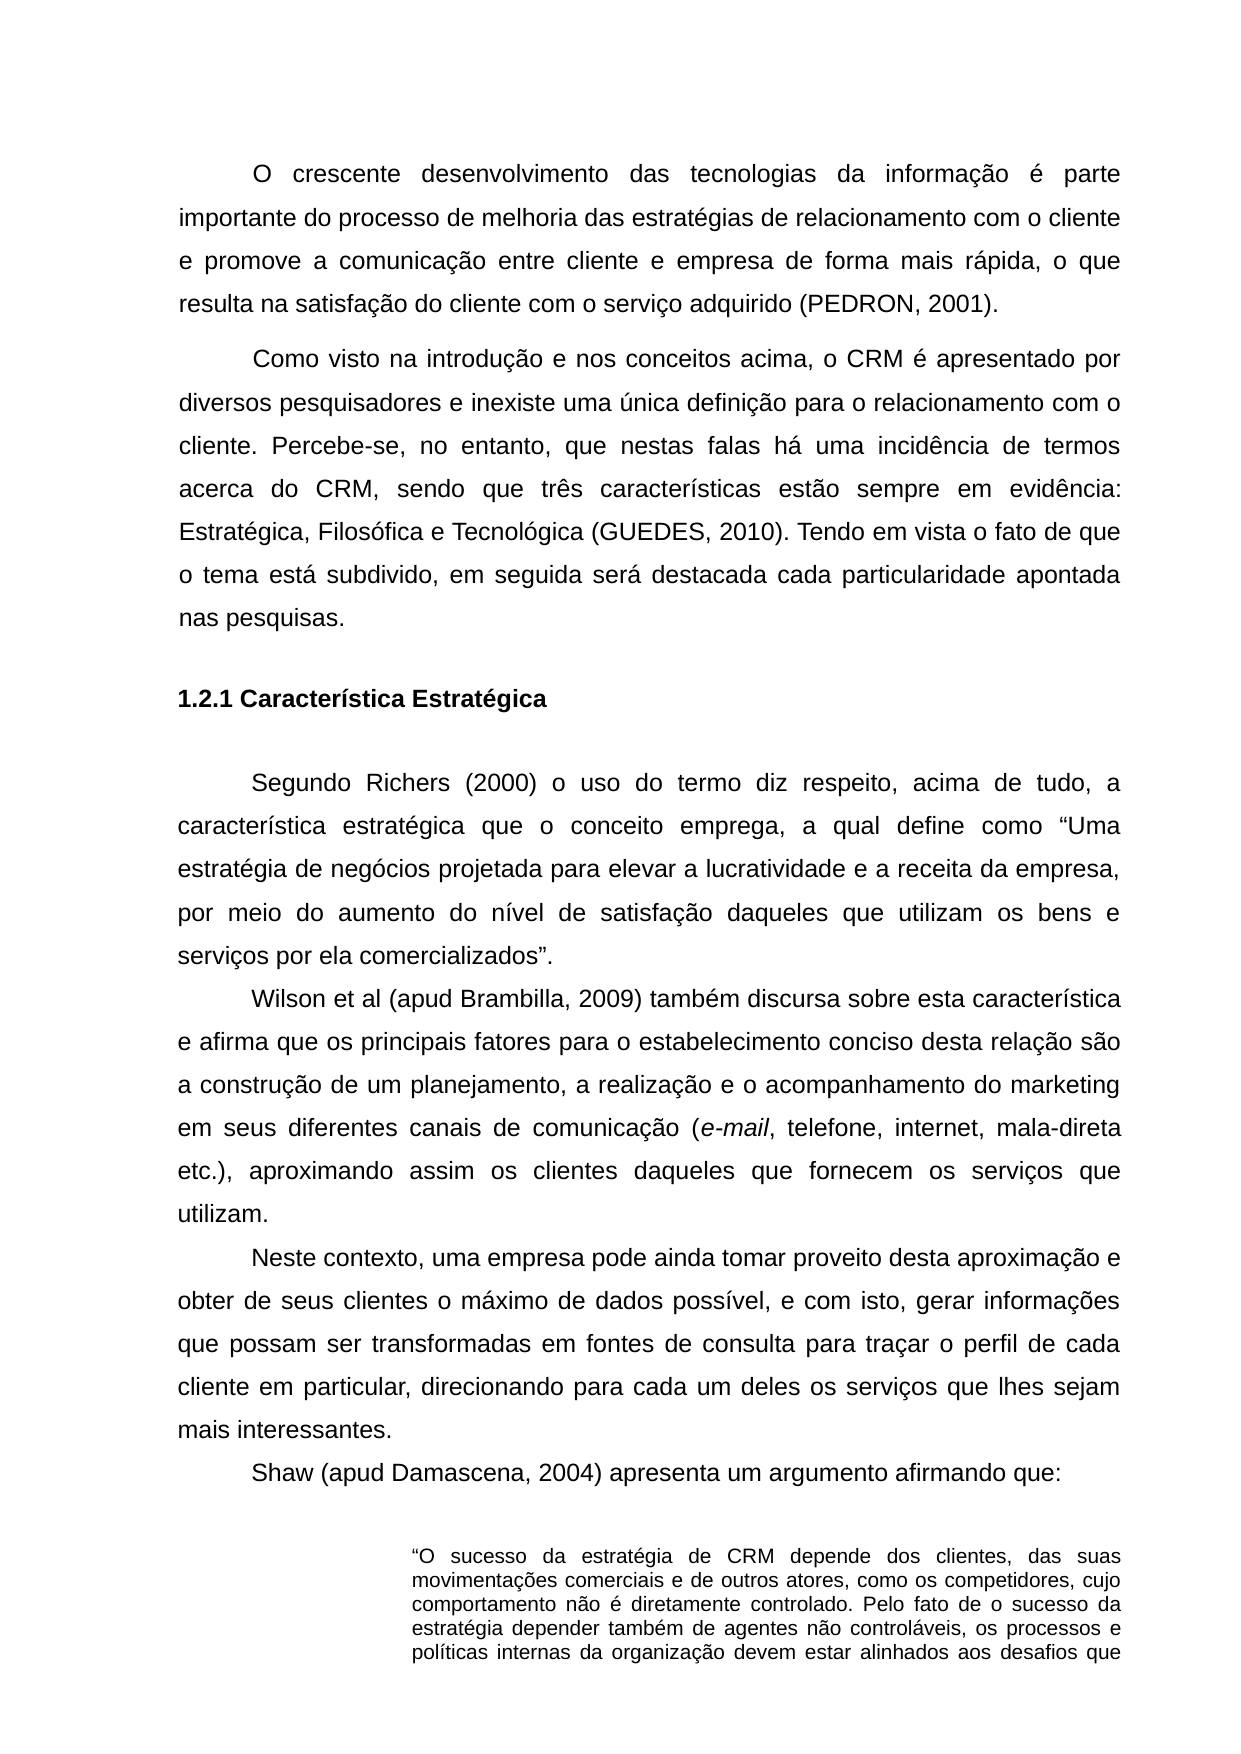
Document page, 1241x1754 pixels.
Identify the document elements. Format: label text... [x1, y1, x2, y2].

subtitle 1.2.1 Característica Estratégica [177, 684, 1122, 712]
text Segundo Richers (2000) o uso do termo diz respeito, acima de tudo, a característica estratégica que o conceito emprega, a qual define como “Uma estratégia de negócios projetada para elevar a lucratividade e a receita da empresa, por meio do aumento do nível de satisfação daqueles que utilizam os bens e serviços por ela comercializados”. [177, 768, 1122, 969]
text “O sucesso da estratégia de CRM depende dos clientes, das suas movimentações comerciais e de outros atores, como os competidores, cujo comportamento não é diretamente controlado. Pelo fato de o sucesso da estratégia depender também de agentes não controláveis, os processos e políticas internas da organização devem estar alinhados aos desafios que [412, 1544, 1122, 1664]
text Neste contexto, uma empresa pode ainda tomar proveito desta aproximação e obter de seus clientes o máximo de dados possível, e com isto, gerar informações que possam ser transformadas em fontes de consulta para traçar o perfil de cada cliente em particular, direcionando para cada um deles os serviços que lhes sejam mais interessantes. [177, 1242, 1122, 1444]
text Wilson et al (apud Brambilla, 2009) também discursa sobre esta característica e afirma que os principais fatores para o estabelecimento conciso desta relação são a construção de um planejamento, a realização e o acompanhamento do marketing em seus diferentes canais de comunicação (e-mail, telefone, internet, mala-direta etc.), aproximando assim os clientes daqueles que fornecem os serviços que utilizam. [177, 984, 1122, 1228]
text Shaw (apud Damascena, 2004) apresenta um argumento afirmando que: [177, 1458, 1122, 1487]
text Como visto na introdução e nos conceitos acima, o CRM é apresentado por diversos pesquisadores e inexiste uma única definição para o relacionamento com o cliente. Percebe-se, no entanto, que nestas falas há uma incidência de termos acerca do CRM, sendo que três características estão sempre em evidência: Estratégica, Filosófica e Tecnológica (GUEDES, 2010). Tendo em vista o fato de que o tema está subdivido, em seguida será destacada cada particularidade apontada nas pesquisas. [178, 344, 1122, 632]
text O crescente desenvolvimento das tecnologias da informação é parte importante do processo de melhoria das estratégias de relacionamento com o cliente e promove a comunicação entre cliente e empresa de forma mais rápida, o que resulta na satisfação do cliente com o serviço adquirido (PEDRON, 2001). [178, 159, 1122, 317]
